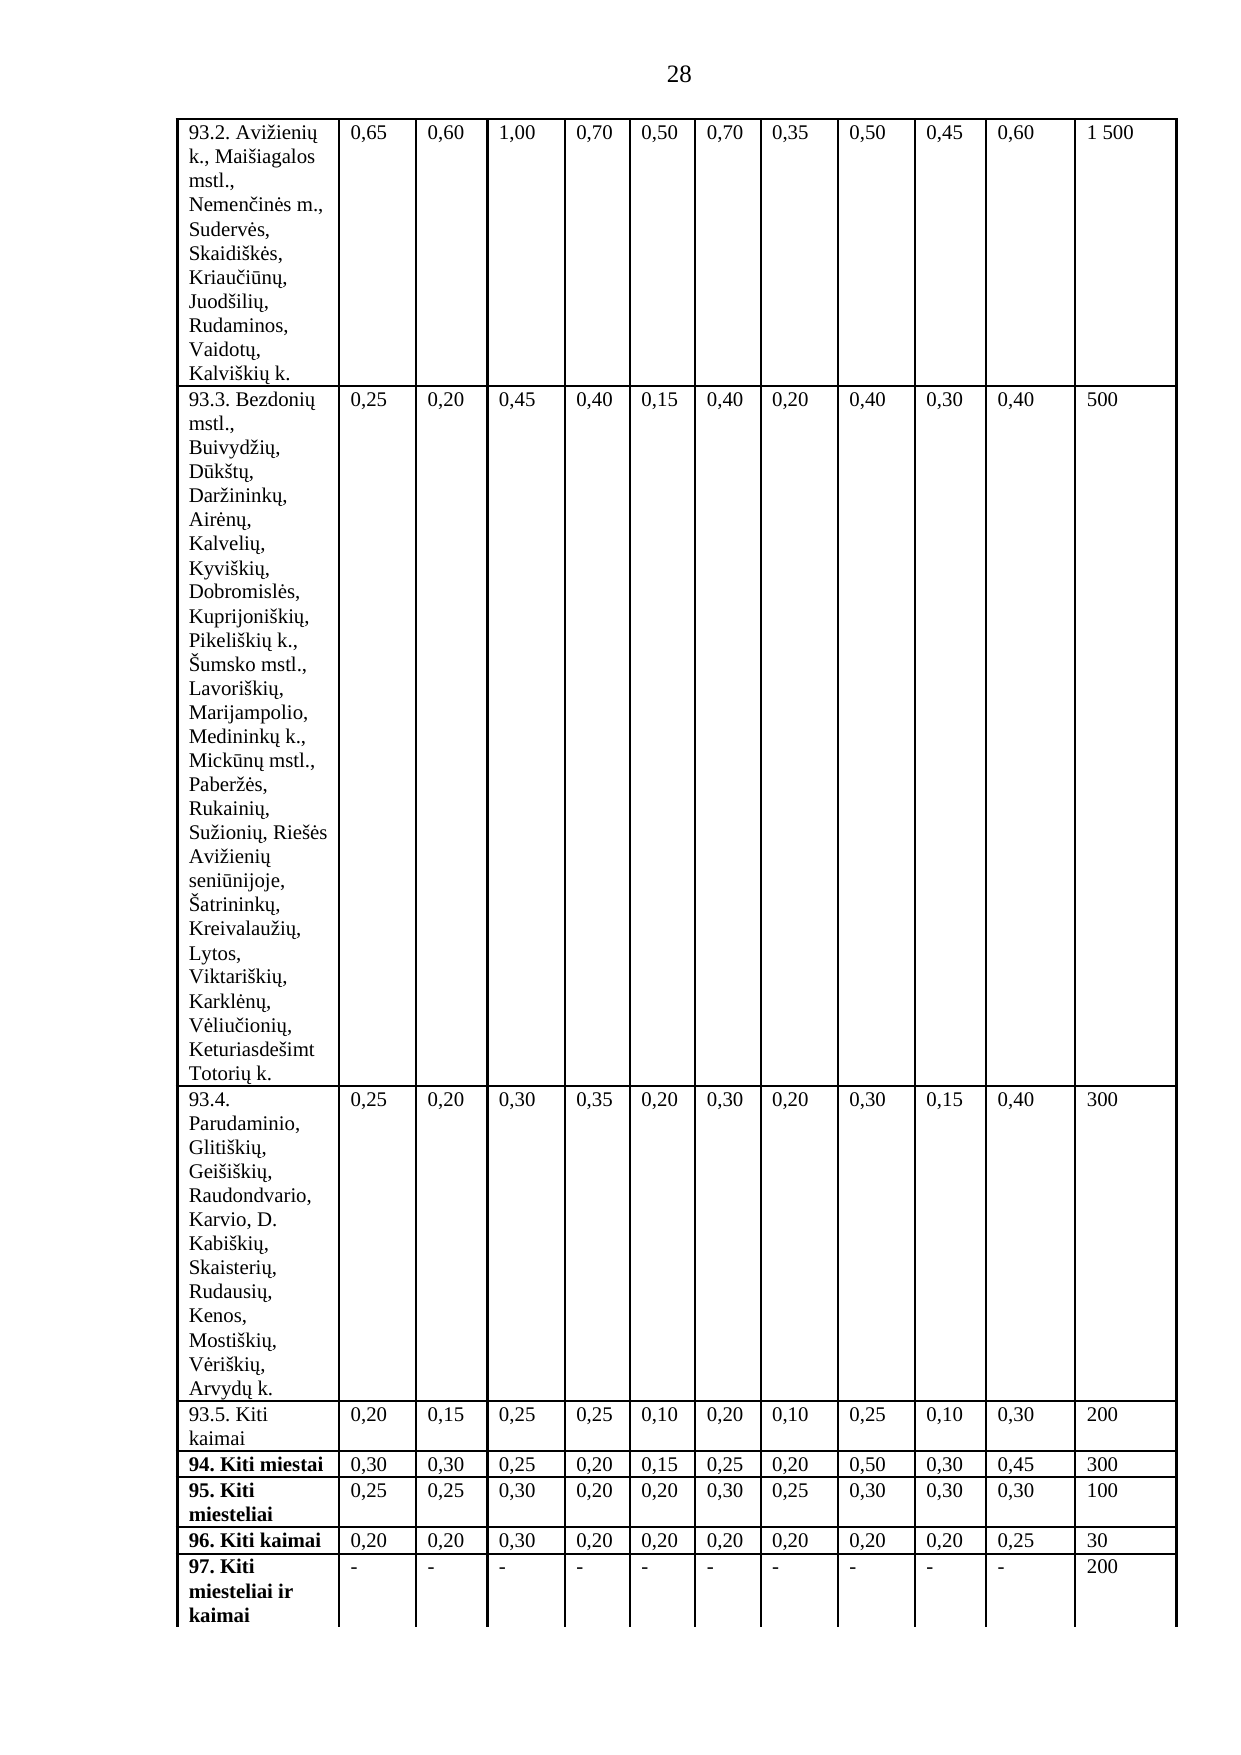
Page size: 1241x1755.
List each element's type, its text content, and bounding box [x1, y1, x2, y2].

table_cell 0,30 [916, 1452, 985, 1476]
table_cell 0,40 [696, 387, 760, 1085]
table_cell 100 [1076, 1478, 1175, 1526]
table_cell 0,70 [696, 120, 760, 385]
table_cell 0,45 [916, 120, 985, 385]
table_cell 200 [1076, 1402, 1175, 1450]
table_cell 0,45 [489, 387, 564, 1085]
table_cell 0,70 [566, 120, 629, 385]
table_cell 0,20 [762, 1452, 837, 1476]
table_cell 0,20 [340, 1528, 415, 1552]
table_cell 0,25 [340, 1478, 415, 1526]
table_cell 0,20 [566, 1478, 629, 1526]
table_cell 0,30 [417, 1452, 486, 1476]
table_cell 0,20 [566, 1528, 629, 1552]
table_cell 0,20 [417, 1087, 486, 1400]
table_cell 0,25 [987, 1528, 1074, 1552]
table_cell 0,20 [696, 1528, 760, 1552]
table_cell 0,25 [417, 1478, 486, 1526]
table_cell 0,20 [631, 1478, 694, 1526]
table_cell 0,40 [839, 387, 914, 1085]
table_cell 0,25 [340, 1087, 415, 1400]
table_cell - [631, 1555, 694, 1627]
table_cell 0,65 [340, 120, 415, 385]
table_cell 96. Kiti kaimai [179, 1528, 338, 1552]
table_cell 0,50 [631, 120, 694, 385]
table_cell 0,20 [631, 1528, 694, 1552]
table_cell 97. Kiti miesteliai ir kaimai [179, 1555, 338, 1627]
table_cell 1 500 [1076, 120, 1175, 385]
table_cell 0,30 [489, 1087, 564, 1400]
table_cell 0,30 [987, 1478, 1074, 1526]
table_cell 0,10 [916, 1402, 985, 1450]
table_cell 0,50 [839, 120, 914, 385]
table_cell 0,30 [916, 1478, 985, 1526]
table_cell 0,60 [987, 120, 1074, 385]
table_cell 93.4. Parudaminio, Glitiškių, Geišiškių, Raudondvario, Karvio, D. Kabiškių, Skaisterių, Rudausių, Kenos, Mostiškių, Vėriškių, Arvydų k. [179, 1087, 338, 1400]
table_cell 1,00 [489, 120, 564, 385]
table_cell 93.2. Avižienių k., Maišiagalos mstl., Nemenčinės m., Sudervės, Skaidiškės, Kriaučiūnų, Juodšilių, Rudaminos, Vaidotų, Kalviškių k. [179, 120, 338, 385]
table_cell - [987, 1555, 1074, 1627]
table_cell 0,30 [987, 1402, 1074, 1450]
table_cell 0,20 [916, 1528, 985, 1552]
table_cell 0,40 [987, 1087, 1074, 1400]
table_cell 0,15 [631, 1452, 694, 1476]
table_cell 500 [1076, 387, 1175, 1085]
table_cell 0,15 [631, 387, 694, 1085]
table_cell 0,25 [762, 1478, 837, 1526]
table_cell 0,45 [987, 1452, 1074, 1476]
table_cell 0,30 [696, 1478, 760, 1526]
table_cell 0,25 [696, 1452, 760, 1476]
table_cell 30 [1076, 1528, 1175, 1552]
table_cell 0,50 [839, 1452, 914, 1476]
table_cell - [489, 1555, 564, 1627]
table_cell 0,30 [340, 1452, 415, 1476]
table_cell - [839, 1555, 914, 1627]
table_cell 0,20 [631, 1087, 694, 1400]
table_cell 0,20 [762, 387, 837, 1085]
table_cell 93.3. Bezdonių mstl., Buivydžių, Dūkštų, Daržininkų, Airėnų, Kalvelių, Kyviškių, Dobromislės, Kuprijoniškių, Pikeliškių k., Šumsko mstl., Lavoriškių, Marijampolio, Medininkų k., Mickūnų mstl., Paberžės, Rukainių, Sužionių, Riešės Avižienių seniūnijoje, Šatrininkų, Kreivalaužių, Lytos, Viktariškių, Karklėnų, Vėliučionių, Keturiasdešimt Totorių k. [179, 387, 338, 1085]
table_cell 0,35 [762, 120, 837, 385]
table_cell 0,15 [417, 1402, 486, 1450]
table_cell 0,30 [916, 387, 985, 1085]
table_cell 200 [1076, 1555, 1175, 1627]
table_cell 0,20 [696, 1402, 760, 1450]
table_cell 0,25 [839, 1402, 914, 1450]
table_cell 300 [1076, 1452, 1175, 1476]
table_cell 95. Kiti miesteliai [179, 1478, 338, 1526]
table_cell 0,30 [696, 1087, 760, 1400]
table_cell - [340, 1555, 415, 1627]
table_cell 0,30 [839, 1087, 914, 1400]
table_cell 0,15 [916, 1087, 985, 1400]
table_cell 0,25 [566, 1402, 629, 1450]
table_cell - [916, 1555, 985, 1627]
table_cell 0,25 [340, 387, 415, 1085]
table_cell - [566, 1555, 629, 1627]
table_cell 0,60 [417, 120, 486, 385]
table_cell 0,25 [489, 1402, 564, 1450]
table_cell - [762, 1555, 837, 1627]
table_cell 0,20 [417, 1528, 486, 1552]
table_cell 300 [1076, 1087, 1175, 1400]
table_cell 0,20 [417, 387, 486, 1085]
table_cell 0,20 [762, 1087, 837, 1400]
table_cell 0,40 [987, 387, 1074, 1085]
table_cell 0,10 [631, 1402, 694, 1450]
table_cell 0,25 [489, 1452, 564, 1476]
table_cell 94. Kiti miestai [179, 1452, 338, 1476]
table_cell 0,20 [762, 1528, 837, 1552]
table_cell 0,30 [489, 1528, 564, 1552]
table_cell 93.5. Kiti kaimai [179, 1402, 338, 1450]
table_cell 0,10 [762, 1402, 837, 1450]
table_cell 0,35 [566, 1087, 629, 1400]
table_cell 0,20 [566, 1452, 629, 1476]
table_cell 0,30 [839, 1478, 914, 1526]
table_cell 0,30 [489, 1478, 564, 1526]
table_cell 0,20 [340, 1402, 415, 1450]
table_cell - [696, 1555, 760, 1627]
table_cell 0,20 [839, 1528, 914, 1552]
table_cell 0,40 [566, 387, 629, 1085]
table_cell - [417, 1555, 486, 1627]
